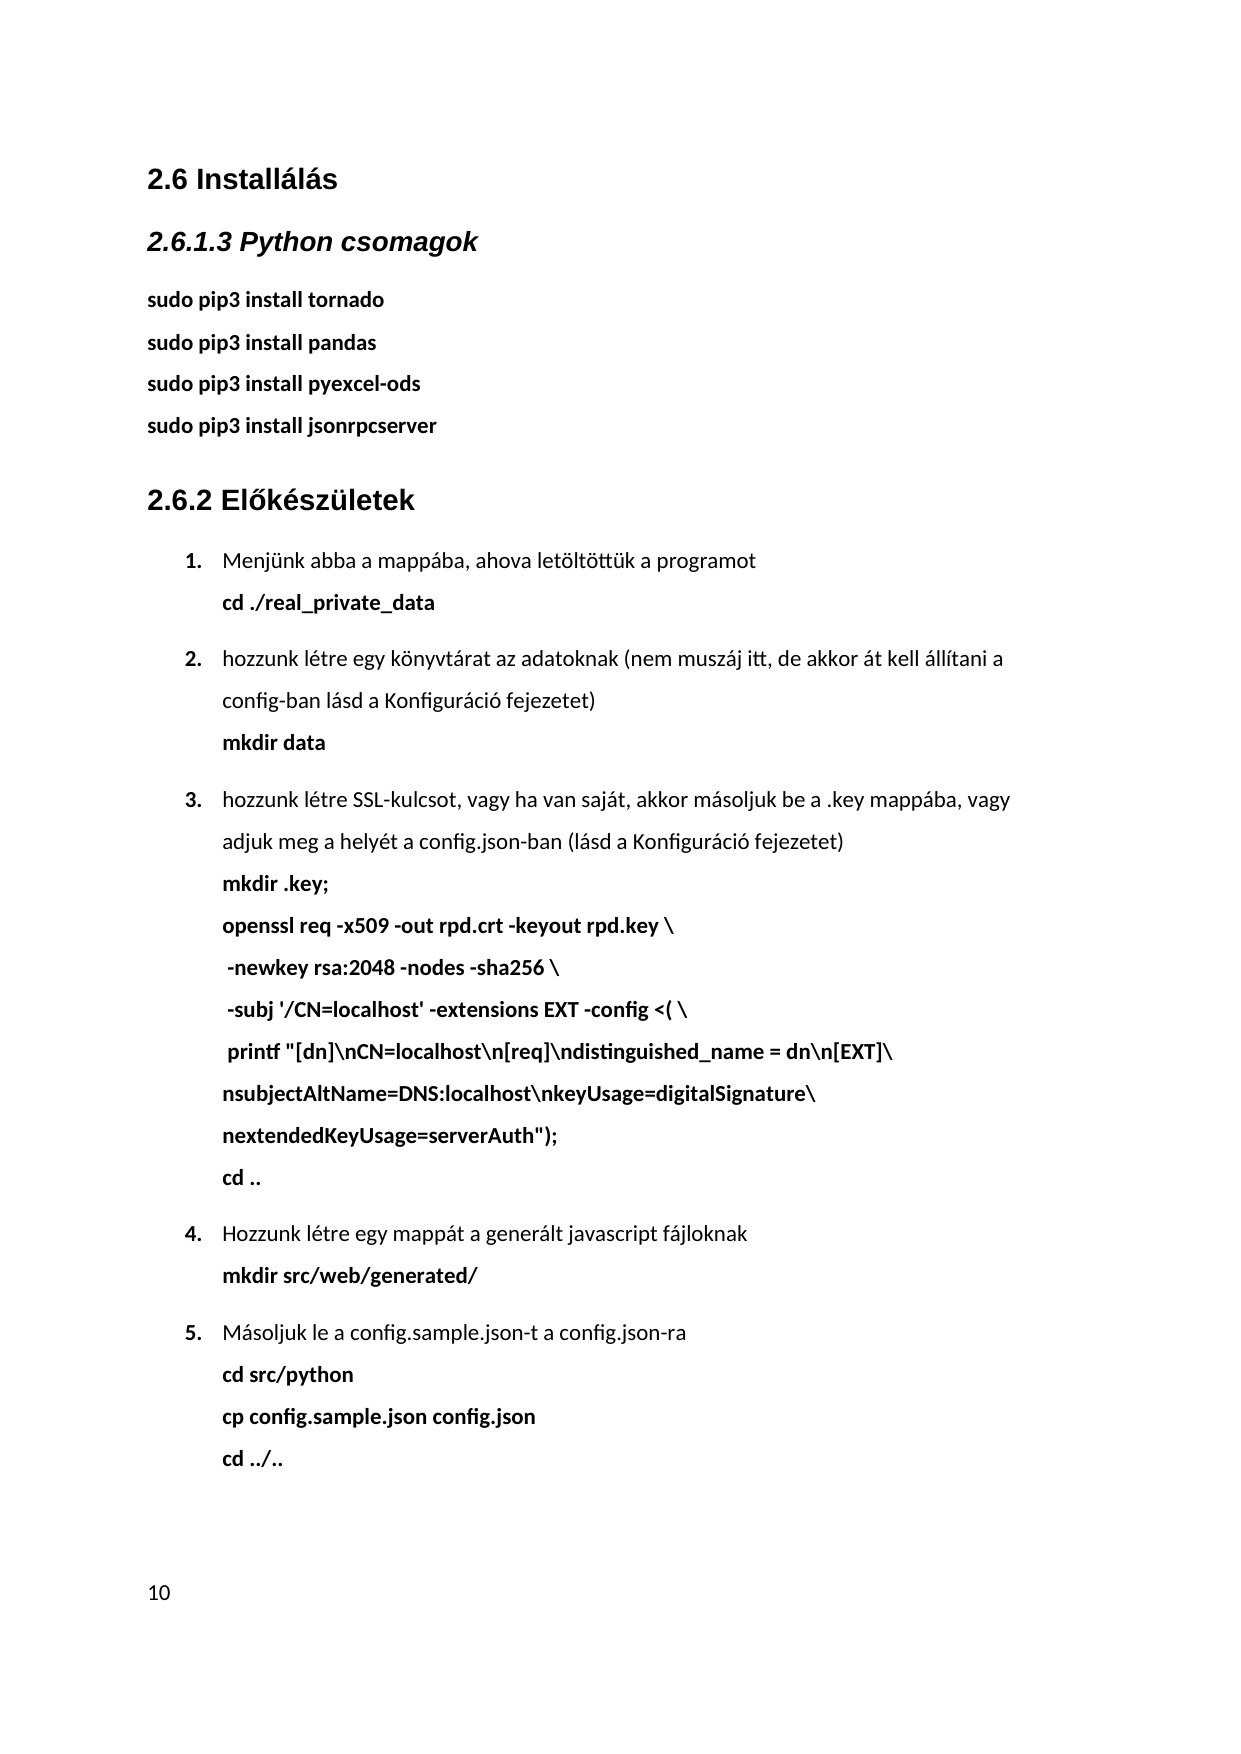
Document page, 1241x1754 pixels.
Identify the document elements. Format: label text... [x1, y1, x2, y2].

list hozzunk létre SSL-kulcsot, vagy ha van saját, akkor másoljuk be a .key mappába, vagy adjuk meg a helyét a config.json-ban (lásd a Konfiguráció fejezetet) mkdir .key; openssl req -x509 -out rpd.crt -keyout rpd.key \ -newkey rsa:2048 -nodes -sha256 \ -subj '/CN=localhost' -extensions EXT -config <( \ printf "[dn]\nCN=localhost\n[req]\ndistinguished_name = dn\n[EXT]\nsubjectAltName=DNS:localhost\nkeyUsage=digitalSignature\nextendedKeyUsage=serverAuth"); cd .. [184, 785, 1033, 1191]
text sudo pip3 install tornado sudo pip3 install pandas sudo pip3 install pyexcel-ods sudo pip3 install jsonrpcserver [147, 286, 1033, 439]
subtitle Python csomagok [147, 225, 1033, 257]
subtitle Előkészületek [147, 483, 1033, 516]
list Hozzunk létre egy mappát a generált javascript fájloknak mkdir src/web/generated/ [184, 1219, 1033, 1289]
list hozzunk létre egy könyvtárat az adatoknak (nem muszáj itt, de akkor át kell állítani a config-ban lásd a Konfiguráció fejezetet) mkdir data [184, 644, 1033, 756]
list Menjünk abba a mappába, ahova letöltöttük a programot cd ./real_private_data [184, 546, 1033, 616]
list Másoljuk le a config.sample.json-t a config.json-ra cd src/python cp config.sample.json config.json cd ../.. [184, 1318, 1033, 1472]
